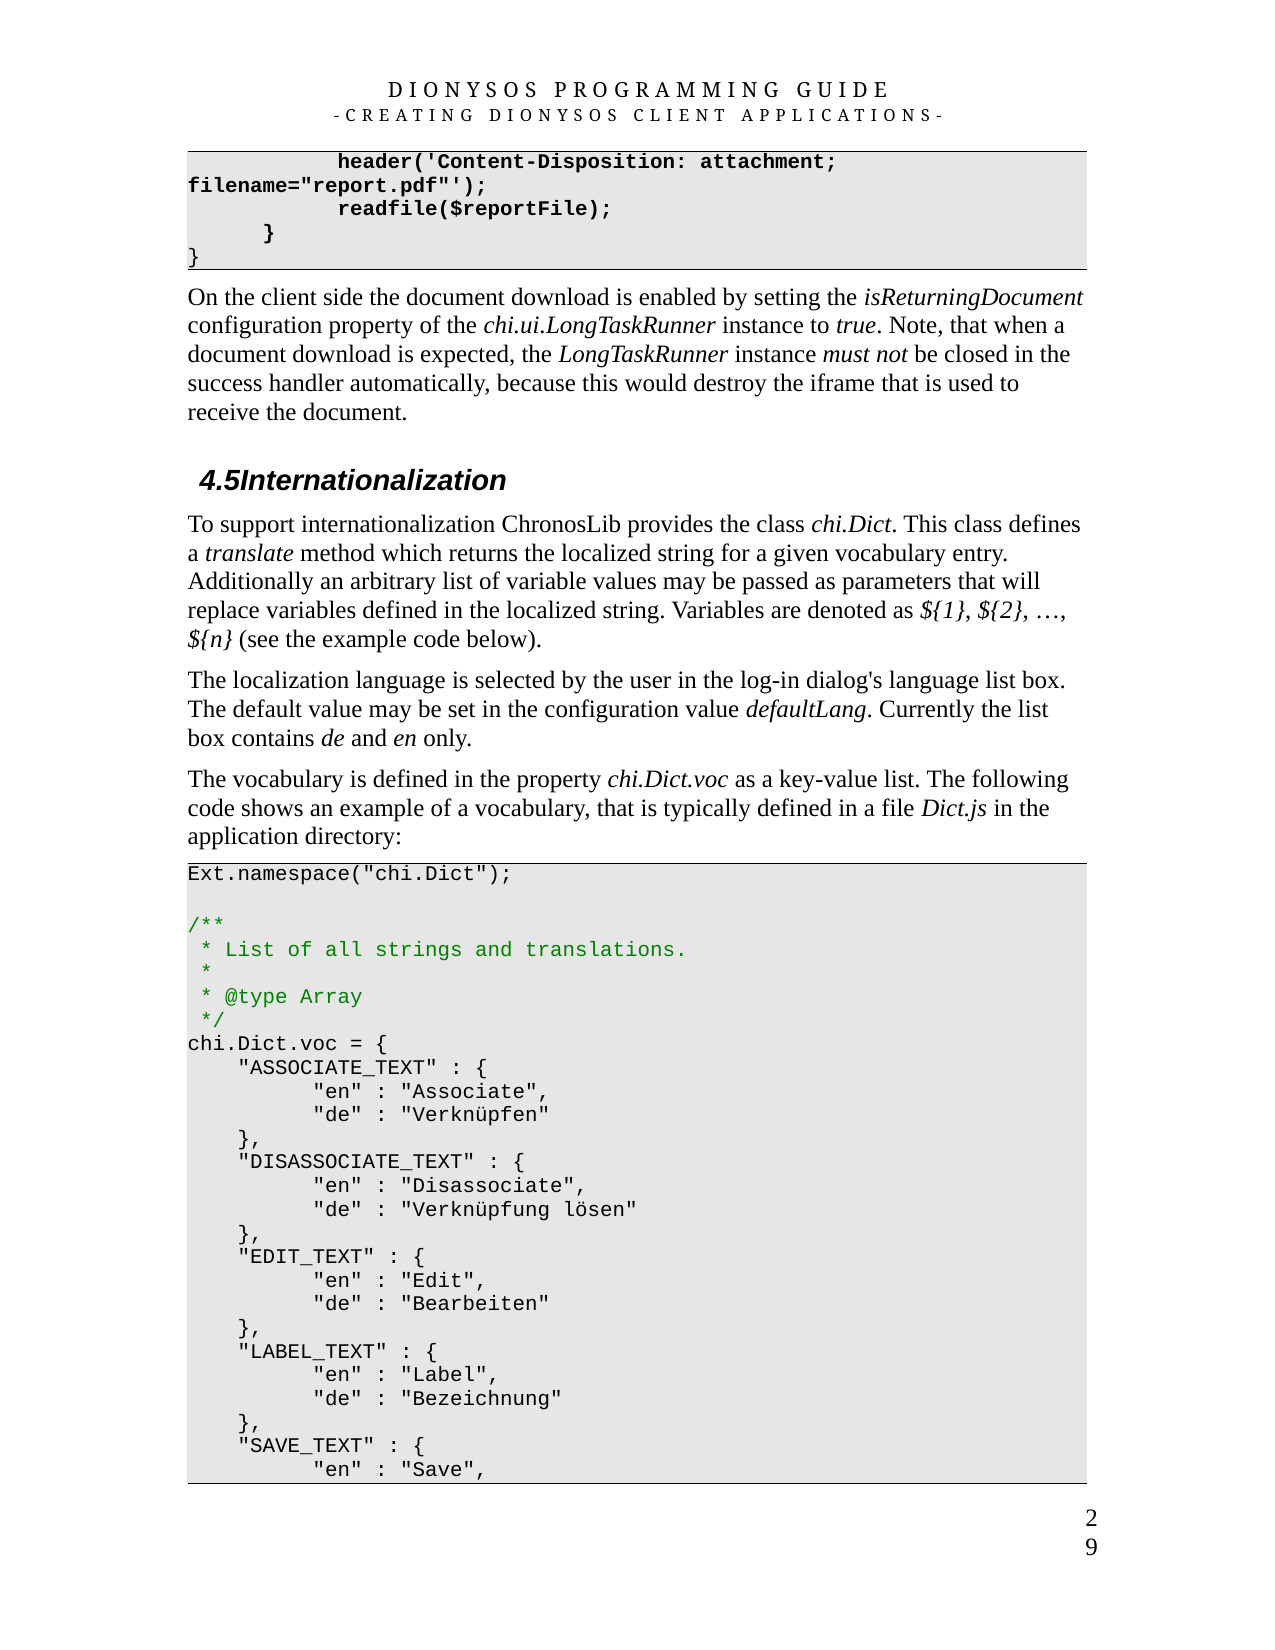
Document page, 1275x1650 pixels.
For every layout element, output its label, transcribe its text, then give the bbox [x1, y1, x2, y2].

text "en" : "Disassociate", [187, 1175, 1087, 1199]
text To support internationalization ChronosLib provides the class chi.Dict. This class defines a translate method which returns the localized string for a given vocabulary entry. Additionally an arbitrary list of variable values may be passed as parameters that will replace variables defined in the localized string. Variables are denoted as ${1}, ${2}, …, ${n} (see the example code below). [187, 509, 1087, 653]
text "de" : "Verknüpfung lösen" [187, 1199, 1087, 1222]
text /** [187, 915, 1087, 939]
text "DISASSOCIATE_TEXT" : { [187, 1152, 1087, 1175]
text "en" : "Save", [187, 1458, 1087, 1483]
text * List of all strings and translations. [187, 939, 1087, 962]
text "de" : "Verknüpfen" [187, 1104, 1087, 1128]
text * [187, 962, 1087, 986]
text */ [187, 1010, 1087, 1033]
text }, [187, 1412, 1087, 1435]
text The vocabulary is defined in the property chi.Dict.voc as a key-value list. The following code shows an example of a vocabulary, that is typically defined in a file Dict.js in the application directory: [187, 764, 1087, 850]
text "en" : "Edit", [187, 1270, 1087, 1293]
text "SAVE_TEXT" : { [187, 1435, 1087, 1458]
text The localization language is selected by the user in the log-in dialog's language list box. The default value may be set in the configuration value defaultLang. Currently the list box contains de and en only. [187, 665, 1087, 751]
text }, [187, 1317, 1087, 1341]
text "EDIT_TEXT" : { [187, 1246, 1087, 1270]
text "de" : "Bezeichnung" [187, 1388, 1087, 1412]
text header('Content-Disposition: attachment; filename="report.pdf"'); readfile($reportFile); } } [187, 152, 1087, 270]
subtitle Internationalization [187, 463, 1087, 496]
text "ASSOCIATE_TEXT" : { [187, 1057, 1087, 1081]
text }, [187, 1222, 1087, 1246]
text "LABEL_TEXT" : { [187, 1341, 1087, 1364]
text * @type Array [187, 986, 1087, 1010]
text Ext.namespace("chi.Dict"); [187, 864, 1087, 887]
text "en" : "Label", [187, 1364, 1087, 1388]
text }, [187, 1128, 1087, 1152]
text On the client side the document download is enabled by setting the isReturningDocument configuration property of the chi.ui.LongTaskRunner instance to true. Note, that when a document download is expected, the LongTaskRunner instance must not be closed in the success handler automatically, because this would destroy the iframe that is used to receive the document. [187, 282, 1087, 425]
text "en" : "Associate", [187, 1081, 1087, 1104]
text chi.Dict.voc = { [187, 1033, 1087, 1057]
text "de" : "Bearbeiten" [187, 1293, 1087, 1317]
